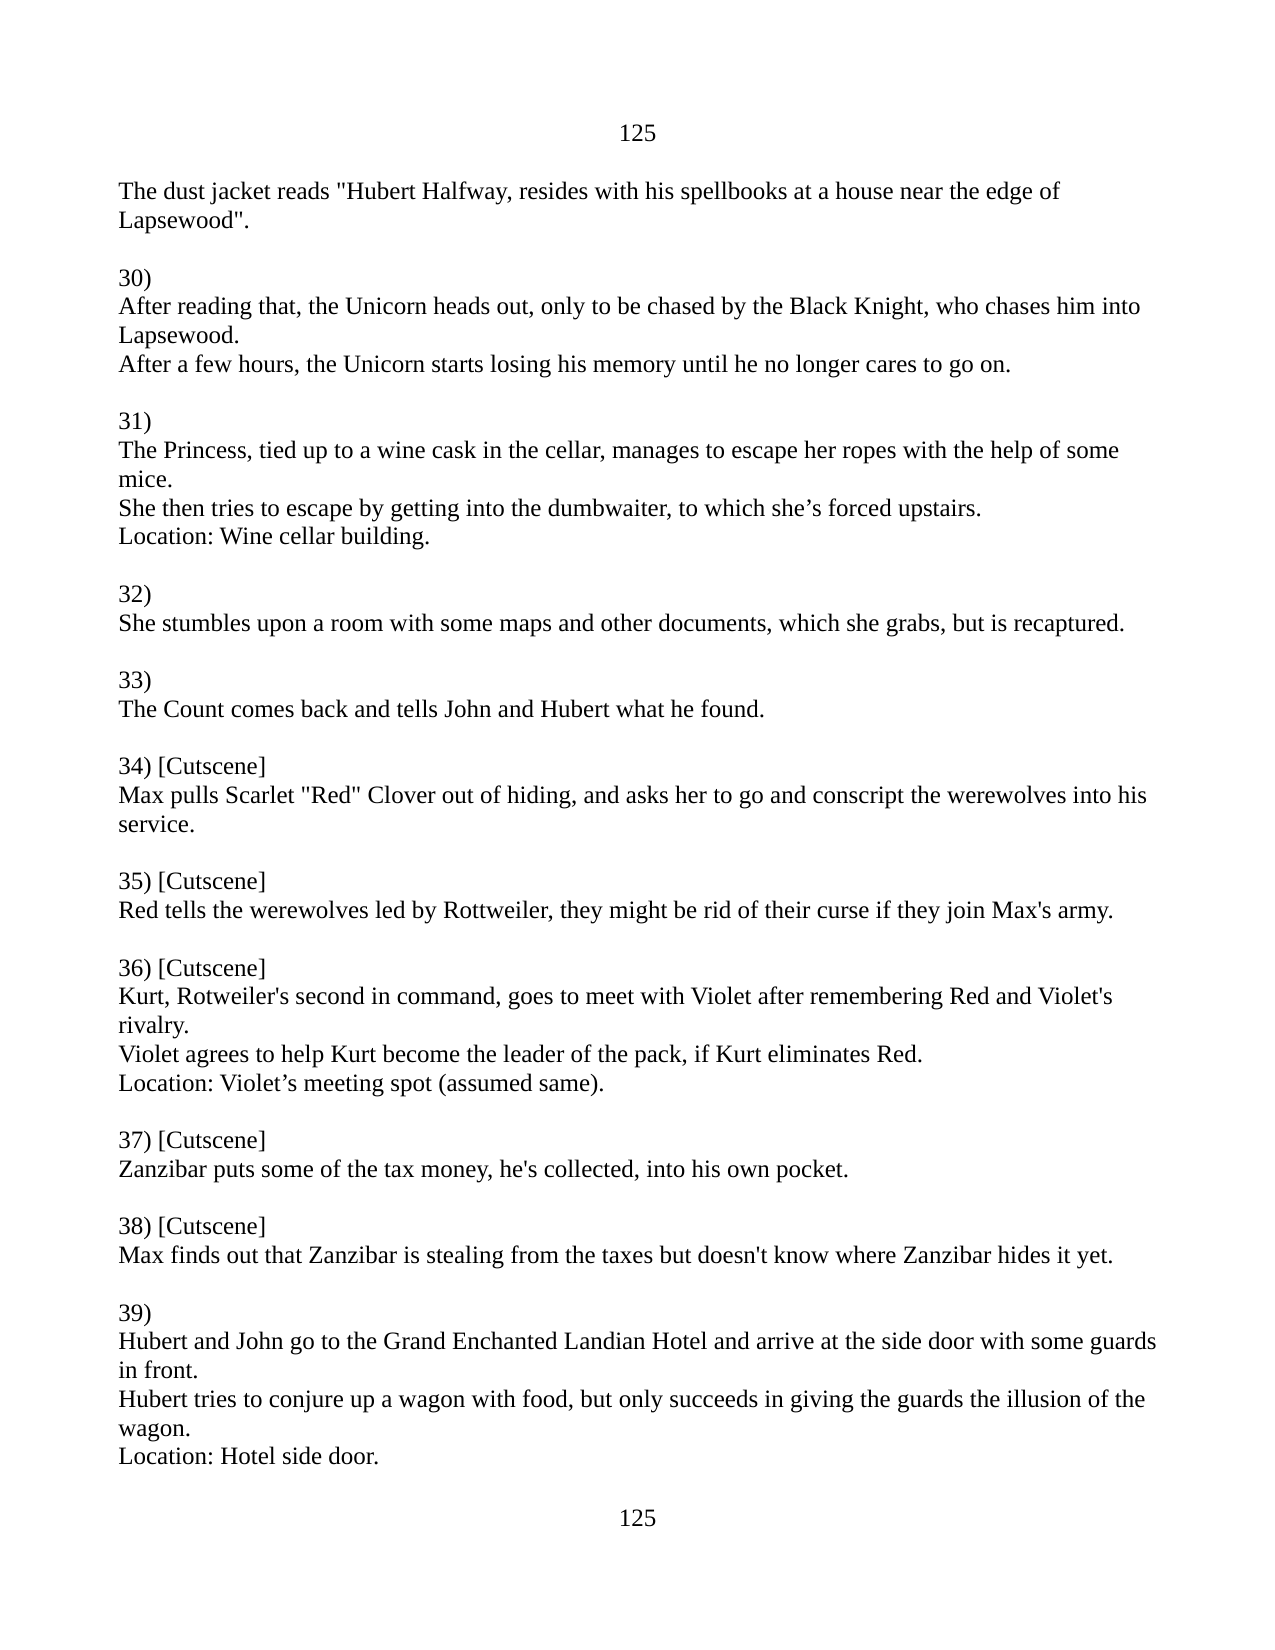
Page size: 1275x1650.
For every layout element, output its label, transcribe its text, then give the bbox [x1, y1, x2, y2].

text She then tries to escape by getting into the dumbwaiter, to which she’s forced upstairs. [118, 493, 1157, 521]
text Max pulls Scarlet "Red" Clover out of hiding, and asks her to go and conscript the werewolves into his service. [118, 780, 1157, 838]
text Red tells the werewolves led by Rottweiler, they might be rid of their curse if they join Max's army. [118, 895, 1157, 924]
text 34) [Cutscene] [118, 751, 1157, 780]
text Location: Violet’s meeting spot (assumed same). [118, 1068, 1157, 1096]
text Zanzibar puts some of the tax money, he's collected, into his own pocket. [118, 1154, 1157, 1183]
text 31) [118, 406, 1157, 435]
text Violet agrees to help Kurt become the leader of the pack, if Kurt eliminates Red. [118, 1039, 1157, 1068]
text 32) [118, 579, 1157, 608]
text She stumbles upon a room with some maps and other documents, which she grabs, but is recaptured. [118, 608, 1157, 636]
text 38) [Cutscene] [118, 1211, 1157, 1240]
text Kurt, Rotweiler's second in command, goes to meet with Violet after remembering Red and Violet's rivalry. [118, 981, 1157, 1039]
text Max finds out that Zanzibar is stealing from the taxes but doesn't know where Zanzibar hides it yet. [118, 1240, 1157, 1269]
text 39) [118, 1298, 1157, 1326]
text 35) [Cutscene] [118, 866, 1157, 895]
text After reading that, the Unicorn heads out, only to be chased by the Black Knight, who chases him into Lapsewood. [118, 291, 1157, 349]
text After a few hours, the Unicorn starts losing his memory until he no longer cares to go on. [118, 349, 1157, 378]
text 36) [Cutscene] [118, 953, 1157, 981]
text The Count comes back and tells John and Hubert what he found. [118, 694, 1157, 723]
text The dust jacket reads "Hubert Halfway, resides with his spellbooks at a house near the edge of Lapsewood". [118, 176, 1157, 234]
text Location: Hotel side door. [118, 1441, 1157, 1470]
text The Princess, tied up to a wine cask in the cellar, manages to escape her ropes with the help of some mice. [118, 435, 1157, 493]
text 33) [118, 665, 1157, 694]
text 37) [Cutscene] [118, 1125, 1157, 1154]
text Location: Wine cellar building. [118, 521, 1157, 550]
text Hubert tries to conjure up a wagon with food, but only succeeds in giving the guards the illusion of the wagon. [118, 1384, 1157, 1441]
text Hubert and John go to the Grand Enchanted Landian Hotel and arrive at the side door with some guards in front. [118, 1326, 1157, 1384]
text 30) [118, 263, 1157, 291]
